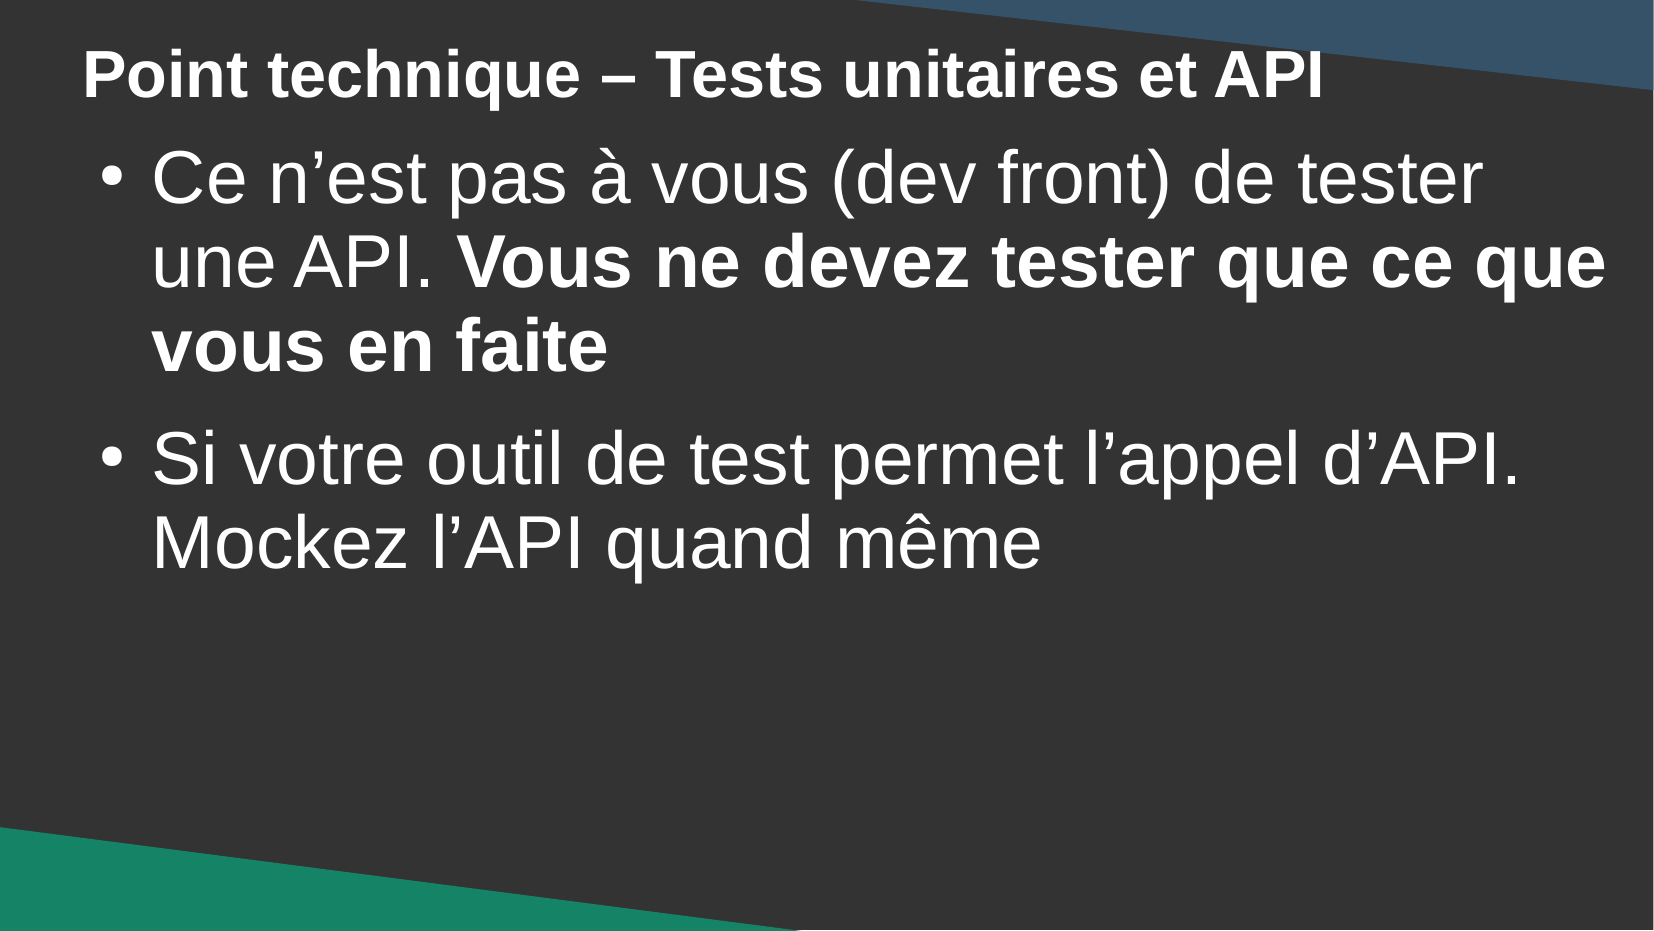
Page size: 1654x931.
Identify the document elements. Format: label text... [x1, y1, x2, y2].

text_box [0, 827, 802, 931]
list Ce n’est pas à vous (dev front) de tester une API. Vous ne devez tester que ce que vous en faite Si votre outil de test permet l’appel d’API. Mockez l’API quand même [80, 135, 1620, 745]
title Point technique – Tests unitaires et API [82, 37, 1571, 122]
text_box [854, 0, 1654, 91]
